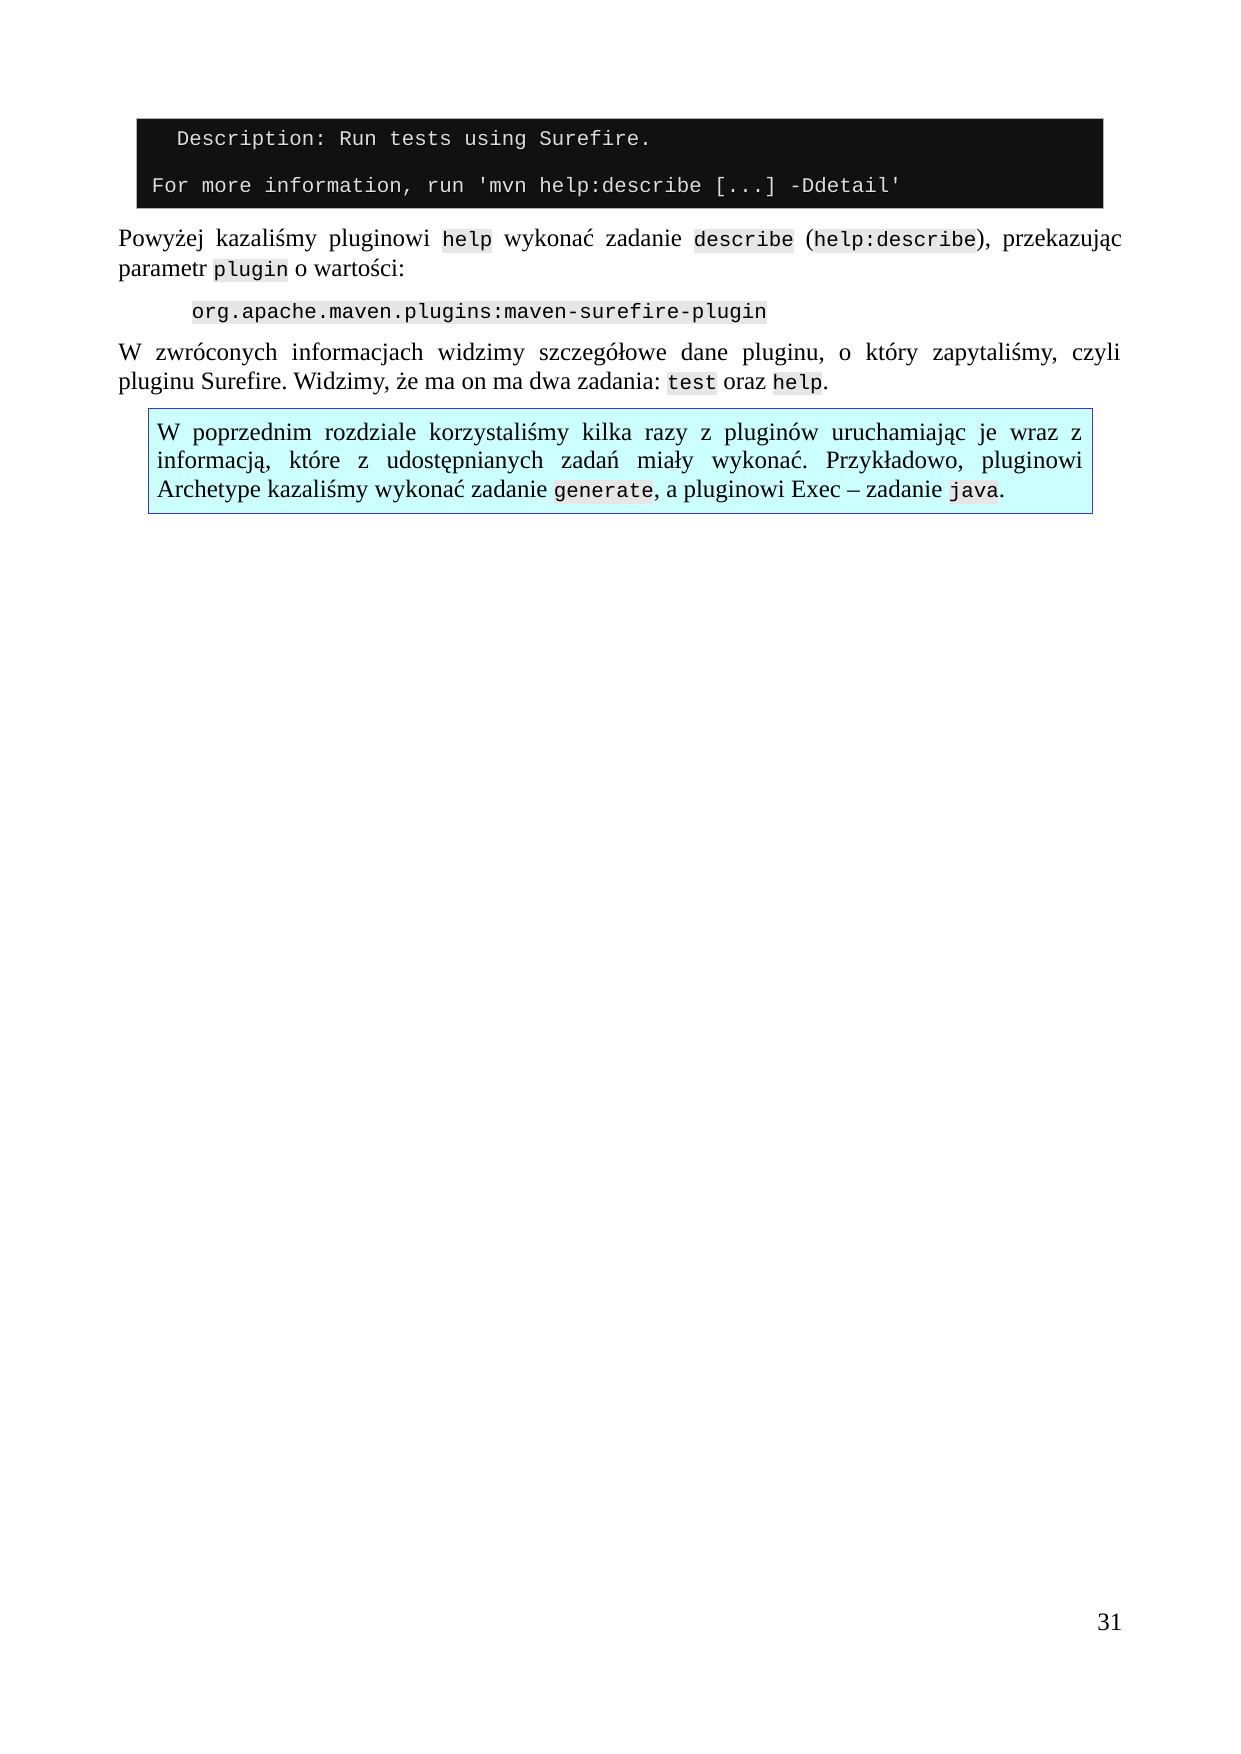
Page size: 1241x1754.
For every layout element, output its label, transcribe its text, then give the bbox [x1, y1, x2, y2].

text W zwróconych informacjach widzimy szczegółowe dane pluginu, o który zapytaliśmy, czyli pluginu Surefire. Widzimy, że ma on ma dwa zadania: test oraz help. [118, 337, 1122, 395]
text For more information, run 'mvn help:describe [...] -Ddetail' [137, 165, 1103, 208]
text Description: Run tests using Surefire. [137, 119, 1103, 142]
text W poprzednim rozdziale korzystaliśmy kilka razy z pluginów uruchamiając je wraz z informacją, które z udostępnianych zadań miały wykonać. Przykładowo, pluginowi Archetype kazaliśmy wykonać zadanie generate, a pluginowi Exec – zadanie java. [149, 409, 1092, 513]
text Powyżej kazaliśmy pluginowi help wykonać zadanie describe (help:describe), przekazując parametr plugin o wartości: [118, 223, 1122, 282]
text org.apache.maven.plugins:maven-surefire-plugin [118, 295, 1122, 324]
